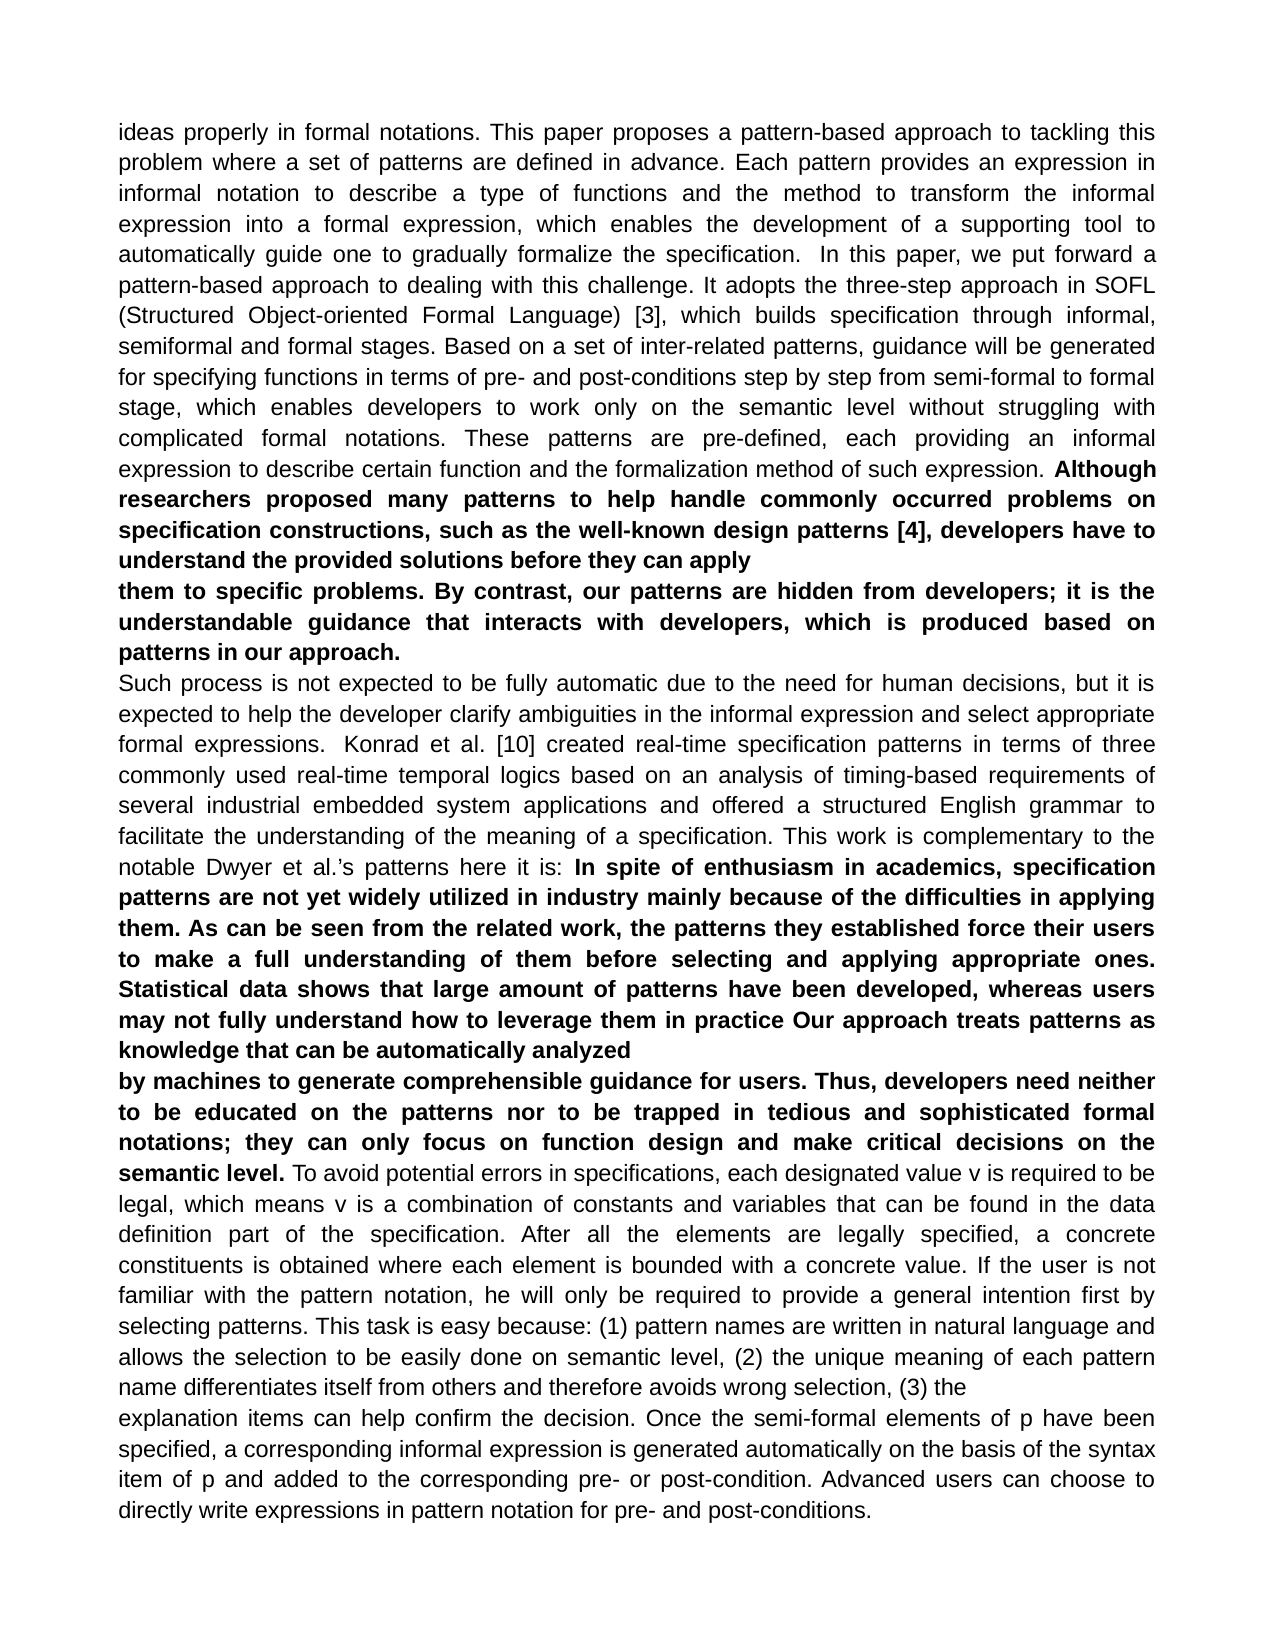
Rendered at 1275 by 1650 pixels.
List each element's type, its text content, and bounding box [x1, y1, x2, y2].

text ideas properly in formal notations. This paper proposes a pattern-based approach to tackling this problem where a set of patterns are defined in advance. Each pattern provides an expression in informal notation to describe a type of functions and the method to transform the informal expression into a formal expression, which enables the development of a supporting tool to automatically guide one to gradually formalize the specification. In this paper, we put forward a pattern-based approach to dealing with this challenge. It adopts the three-step approach in SOFL (Structured Object-oriented Formal Language) [3], which builds specification through informal, semiformal and formal stages. Based on a set of inter-related patterns, guidance will be generated for specifying functions in terms of pre- and post-conditions step by step from semi-formal to formal stage, which enables developers to work only on the semantic level without struggling with complicated formal notations. These patterns are pre-defined, each providing an informal expression to describe certain function and the formalization method of such expression. Although researchers proposed many patterns to help handle commonly occurred problems on specification constructions, such as the well-known design patterns [4], developers have to understand the provided solutions before they can apply [118, 118, 1157, 574]
text explanation items can help confirm the decision. Once the semi-formal elements of p have been specified, a corresponding informal expression is generated automatically on the basis of the syntax item of p and added to the corresponding pre- or post-condition. Advanced users can choose to directly write expressions in pattern notation for pre- and post-conditions. [118, 1404, 1157, 1523]
text Such process is not expected to be fully automatic due to the need for human decisions, but it is expected to help the developer clarify ambiguities in the informal expression and select appropriate formal expressions. Konrad et al. [10] created real-time specification patterns in terms of three commonly used real-time temporal logics based on an analysis of timing-based requirements of several industrial embedded system applications and offered a structured English grammar to facilitate the understanding of the meaning of a specification. This work is complementary to the notable Dwyer et al.’s patterns here it is: In spite of enthusiasm in academics, specification patterns are not yet widely utilized in industry mainly because of the difficulties in applying them. As can be seen from the related work, the patterns they established force their users to make a full understanding of them before selecting and applying appropriate ones. Statistical data shows that large amount of patterns have been developed, whereas users may not fully understand how to leverage them in practice Our approach treats patterns as knowledge that can be automatically analyzed [118, 669, 1157, 1064]
text them to specific problems. By contrast, our patterns are hidden from developers; it is the understandable guidance that interacts with developers, which is produced based on patterns in our approach. [118, 577, 1157, 666]
text by machines to generate comprehensible guidance for users. Thus, developers need neither to be educated on the patterns nor to be trapped in tedious and sophisticated formal notations; they can only focus on function design and make critical decisions on the semantic level. To avoid potential errors in specifications, each designated value v is required to be legal, which means v is a combination of constants and variables that can be found in the data definition part of the specification. After all the elements are legally specified, a concrete constituents is obtained where each element is bounded with a concrete value. If the user is not familiar with the pattern notation, he will only be required to provide a general intention first by selecting patterns. This task is easy because: (1) pattern names are written in natural language and allows the selection to be easily done on semantic level, (2) the unique meaning of each pattern name differentiates itself from others and therefore avoids wrong selection, (3) the [118, 1067, 1157, 1401]
